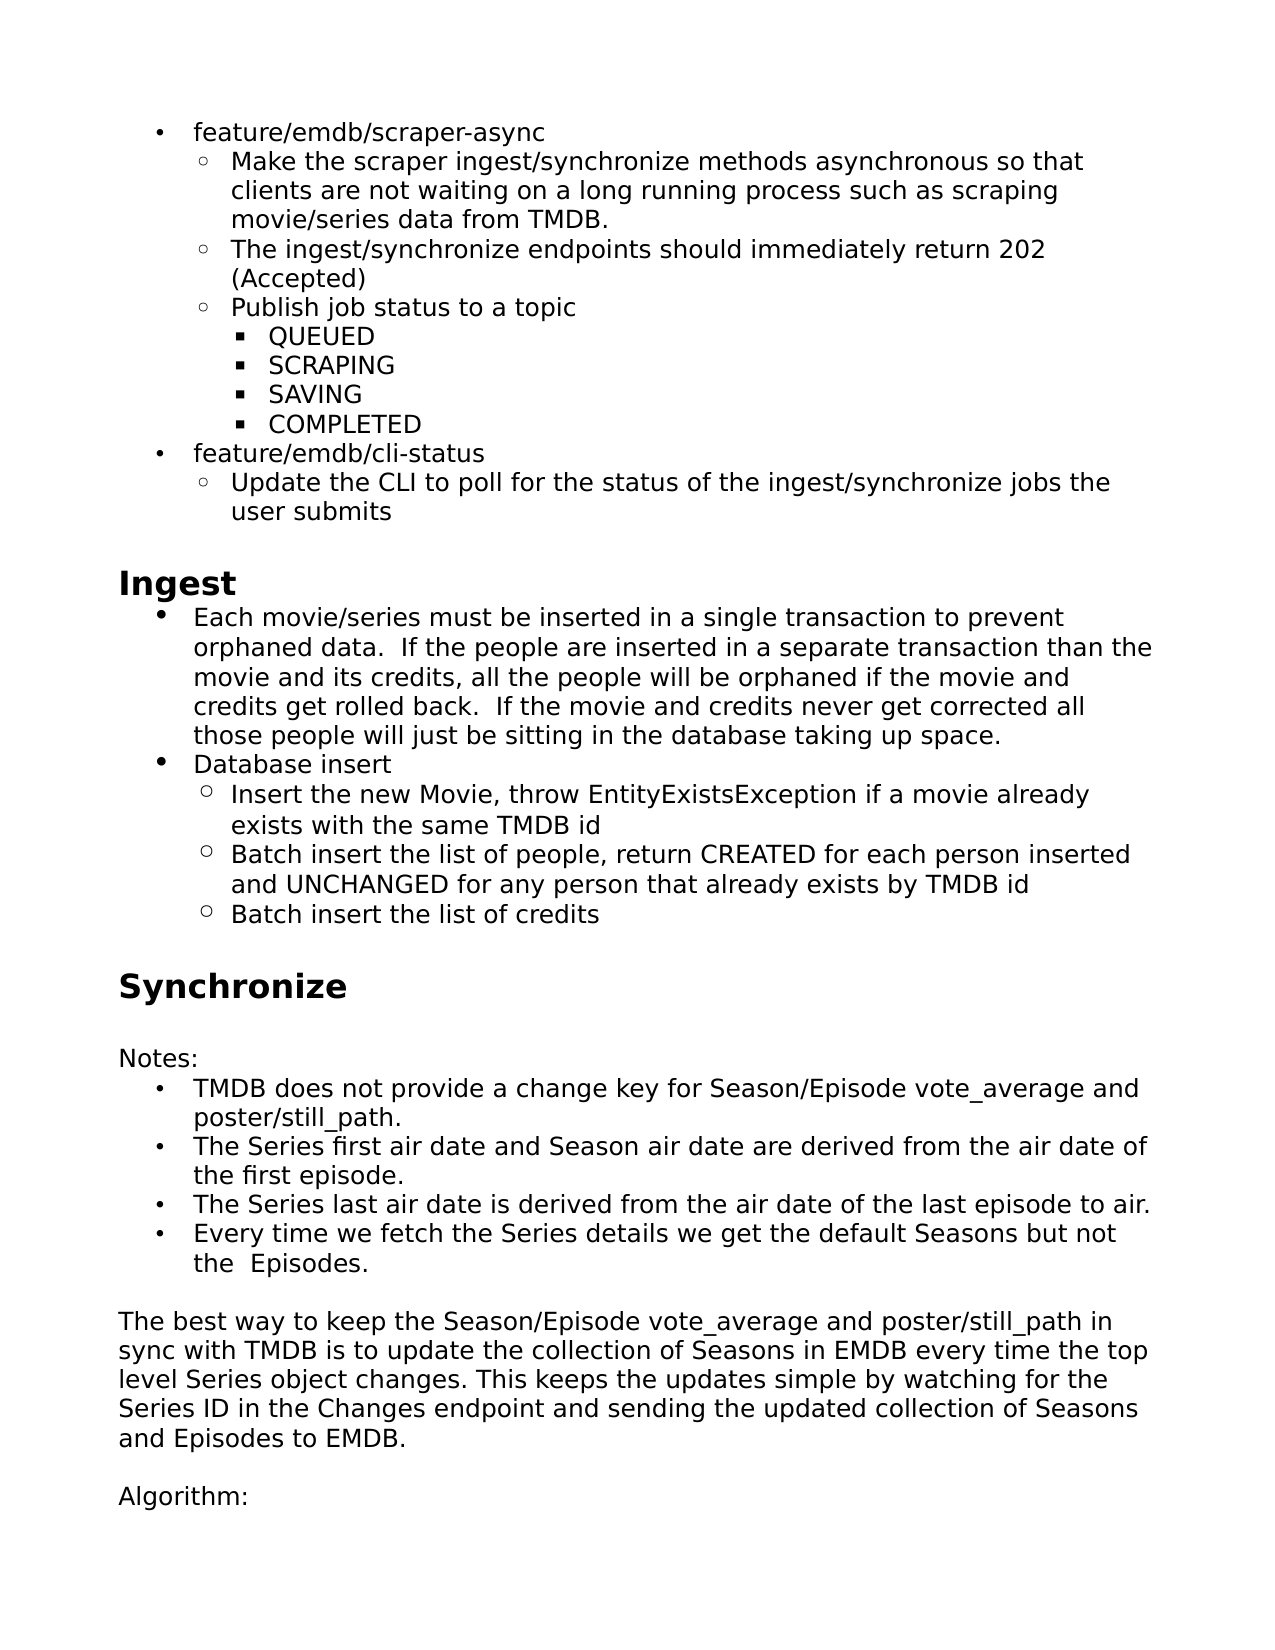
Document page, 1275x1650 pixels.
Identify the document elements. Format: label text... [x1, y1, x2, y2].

list QUEUED [231, 322, 1157, 351]
list feature/emdb/cli-status [156, 439, 1157, 468]
list COMPLETED [231, 410, 1157, 439]
list SCRAPING [231, 351, 1157, 381]
list Insert the new Movie, throw EntityExistsException if a movie already exists with the same TMDB id [193, 781, 1157, 840]
list SAVING [231, 381, 1157, 410]
text Synchronize [118, 968, 1157, 1007]
list Batch insert the list of people, return CREATED for each person inserted and UNCHANGED for any person that already exists by TMDB id [193, 840, 1157, 900]
list Update the CLI to poll for the status of the ingest/synchronize jobs the user submits [193, 468, 1157, 526]
list Make the scraper ingest/synchronize methods asynchronous so that clients are not waiting on a long running process such as scraping movie/series data from TMDB. [193, 147, 1157, 235]
list Batch insert the list of credits [193, 900, 1157, 930]
text Algorithm: [118, 1482, 1157, 1511]
list Publish job status to a topic [193, 293, 1157, 322]
list feature/emdb/scraper-async [156, 118, 1157, 147]
text Ingest [118, 564, 1157, 603]
list The ingest/synchronize endpoints should immediately return 202 (Accepted) [193, 235, 1157, 293]
text The best way to keep the Season/Episode vote_average and poster/still_path in sync with TMDB is to update the collection of Seasons in EMDB every time the top level Series object changes. This keeps the updates simple by watching for the Series ID in the Changes endpoint and sending the updated collection of Seasons and Episodes to EMDB. [118, 1307, 1157, 1453]
list TMDB does not provide a change key for Season/Episode vote_average and poster/still_path. [156, 1074, 1157, 1132]
text Notes: [118, 1045, 1157, 1074]
list Database insert [156, 750, 1157, 781]
list Every time we fetch the Series details we get the default Seasons but not the Episodes. [156, 1220, 1157, 1278]
list The Series first air date and Season air date are derived from the air date of the first episode. [156, 1132, 1157, 1191]
list Each movie/series must be inserted in a single transaction to prevent orphaned data. If the people are inserted in a separate transaction than the movie and its credits, all the people will be orphaned if the movie and credits get rolled back. If the movie and credits never get corrected all those people will just be sitting in the database taking up space. [156, 603, 1157, 750]
list The Series last air date is derived from the air date of the last episode to air. [156, 1191, 1157, 1220]
